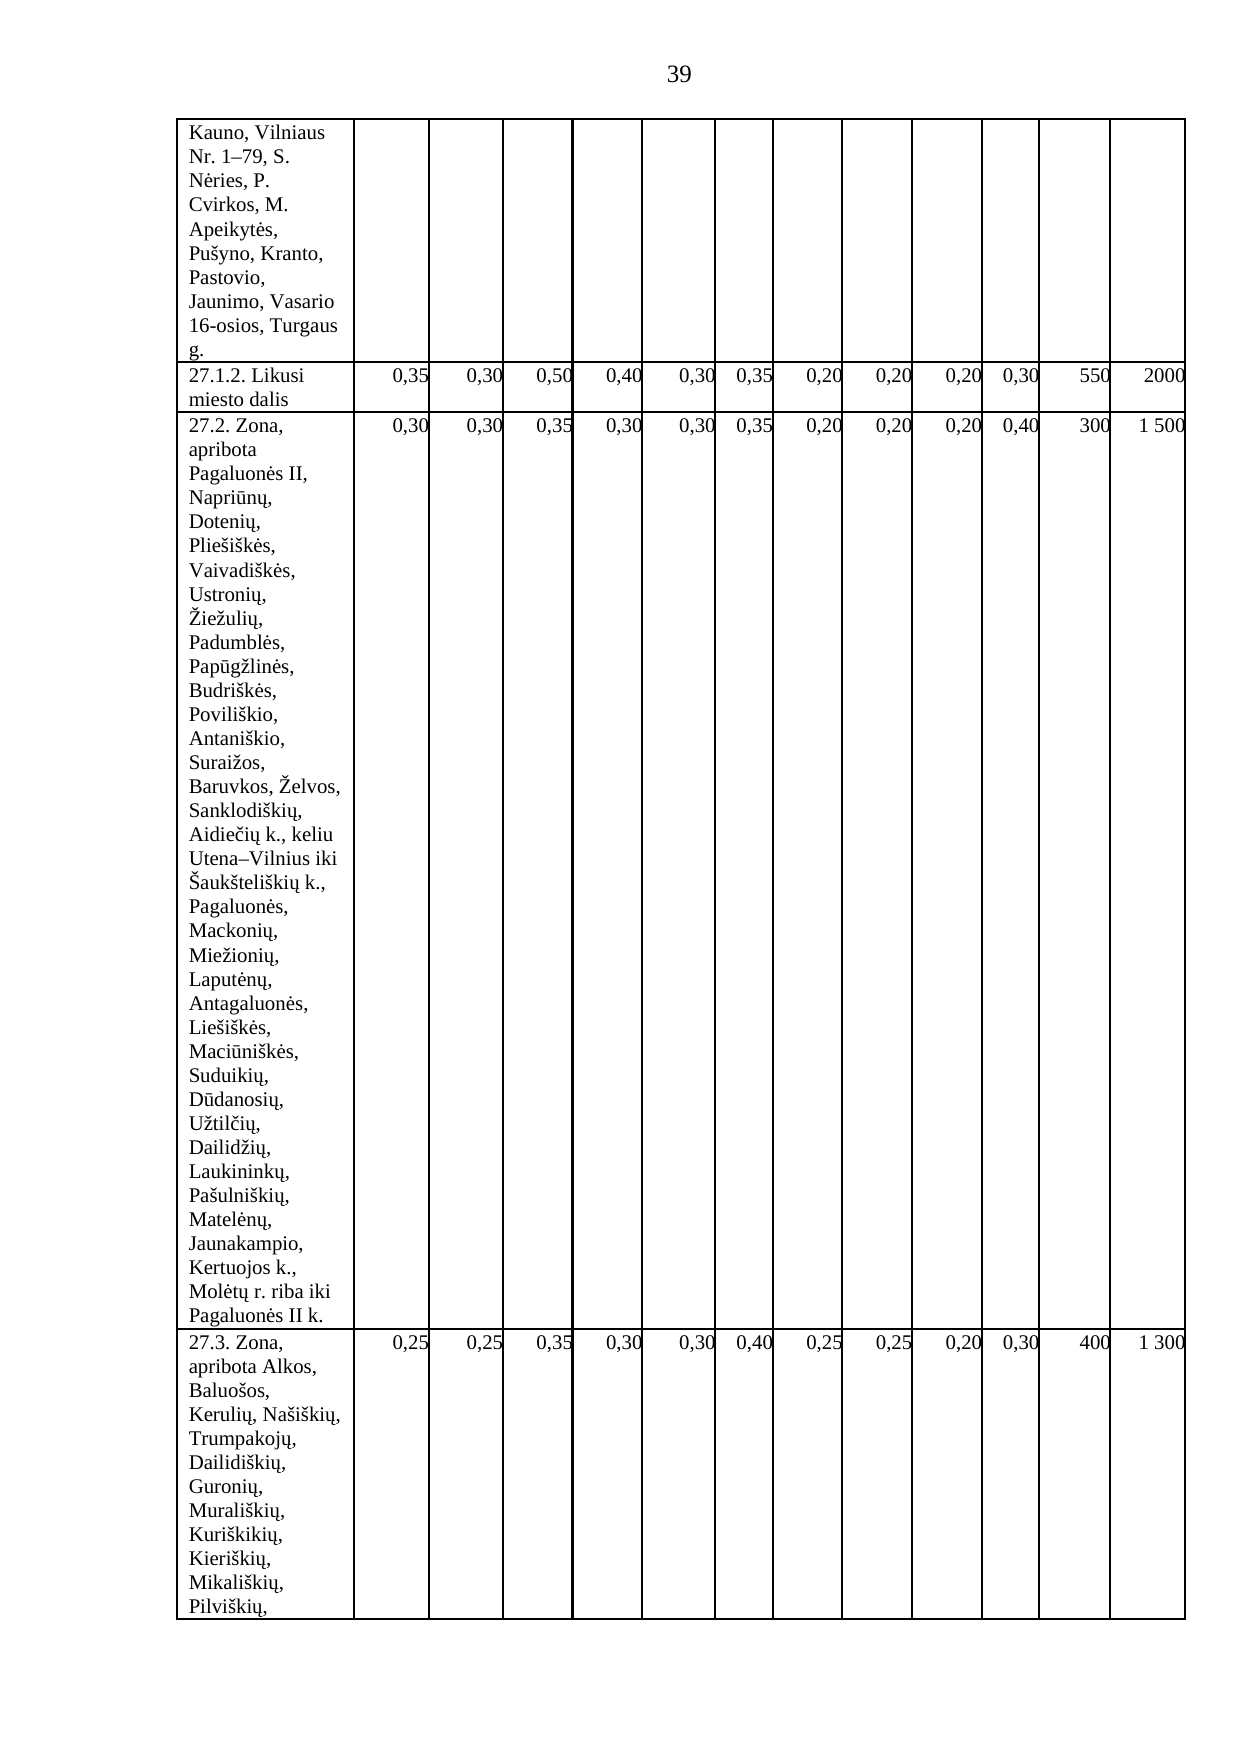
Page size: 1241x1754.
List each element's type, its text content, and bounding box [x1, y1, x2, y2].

table_cell 0,35 [716, 363, 772, 411]
table_cell [430, 120, 502, 361]
table_cell 0,35 [355, 363, 428, 411]
table_cell 0,40 [983, 413, 1038, 1327]
table_cell [913, 120, 981, 361]
table_cell 0,20 [913, 413, 981, 1327]
table_cell 1 500 [1111, 413, 1184, 1327]
table_cell 0,30 [983, 363, 1038, 411]
table_cell 0,20 [843, 413, 911, 1327]
table_cell [843, 120, 911, 361]
table_cell 0,35 [716, 413, 772, 1327]
table_cell [774, 120, 841, 361]
table_cell 0,30 [430, 413, 502, 1327]
table_cell 0,25 [355, 1330, 428, 1618]
table_cell Kauno, Vilniaus Nr. 1–79, S. Nėries, P. Cvirkos, M. Apeikytės, Pušyno, Kranto, Pastovio, Jaunimo, Vasario 16-osios, Turgaus g. [178, 120, 353, 361]
table_cell 0,25 [430, 1330, 502, 1618]
table_cell 0,30 [643, 1330, 714, 1618]
table_cell 0,30 [355, 413, 428, 1327]
table_cell 0,30 [574, 1330, 641, 1618]
table_cell 0,20 [913, 363, 981, 411]
table_cell 2000 [1111, 363, 1184, 411]
table_cell [716, 120, 772, 361]
table_cell [643, 120, 714, 361]
table_cell 300 [1040, 413, 1109, 1327]
table_cell 0,50 [504, 363, 571, 411]
table_cell 550 [1040, 363, 1109, 411]
table_cell 0,30 [983, 1330, 1038, 1618]
table_cell 27.2. Zona, apribota Pagaluonės II, Napriūnų, Dotenių, Pliešiškės, Vaivadiškės, Ustronių, Žiežulių, Padumblės, Papūgžlinės, Budriškės, Poviliškio, Antaniškio, Suraižos, Baruvkos, Želvos, Sanklodiškių, Aidiečių k., keliu Utena–Vilnius iki Šaukšteliškių k., Pagaluonės, Mackonių, Miežionių, Laputėnų, Antagaluonės, Liešiškės, Maciūniškės, Suduikių, Dūdanosių, Užtilčių, Dailidžių, Laukininkų, Pašulniškių, Matelėnų, Jaunakampio, Kertuojos k., Molėtų r. riba iki Pagaluonės II k. [178, 413, 353, 1327]
table_cell 0,30 [430, 363, 502, 411]
table_cell 0,20 [843, 363, 911, 411]
table_cell 0,40 [574, 363, 641, 411]
table_cell [504, 120, 571, 361]
table_cell 27.1.2. Likusi miesto dalis [178, 363, 353, 411]
table_cell 0,40 [716, 1330, 772, 1618]
table_cell [1040, 120, 1109, 361]
table_cell 0,25 [774, 1330, 841, 1618]
table_cell 0,30 [574, 413, 641, 1327]
table_cell 0,20 [774, 413, 841, 1327]
table_cell 400 [1040, 1330, 1109, 1618]
table_cell [983, 120, 1038, 361]
table_cell 0,20 [913, 1330, 981, 1618]
table_cell [355, 120, 428, 361]
table_cell 27.3. Zona, apribota Alkos, Baluošos, Kerulių, Našiškių, Trumpakojų, Dailidiškių, Guronių, Murališkių, Kuriškikių, Kieriškių, Mikališkių, Pilviškių, [178, 1330, 353, 1618]
table_cell 0,30 [643, 363, 714, 411]
table_cell [1111, 120, 1184, 361]
table_cell 0,25 [843, 1330, 911, 1618]
table_cell 1 300 [1111, 1330, 1184, 1618]
table_cell [574, 120, 641, 361]
table_cell 0,35 [504, 413, 571, 1327]
table_cell 0,30 [643, 413, 714, 1327]
table_cell 0,35 [504, 1330, 571, 1618]
table_cell 0,20 [774, 363, 841, 411]
